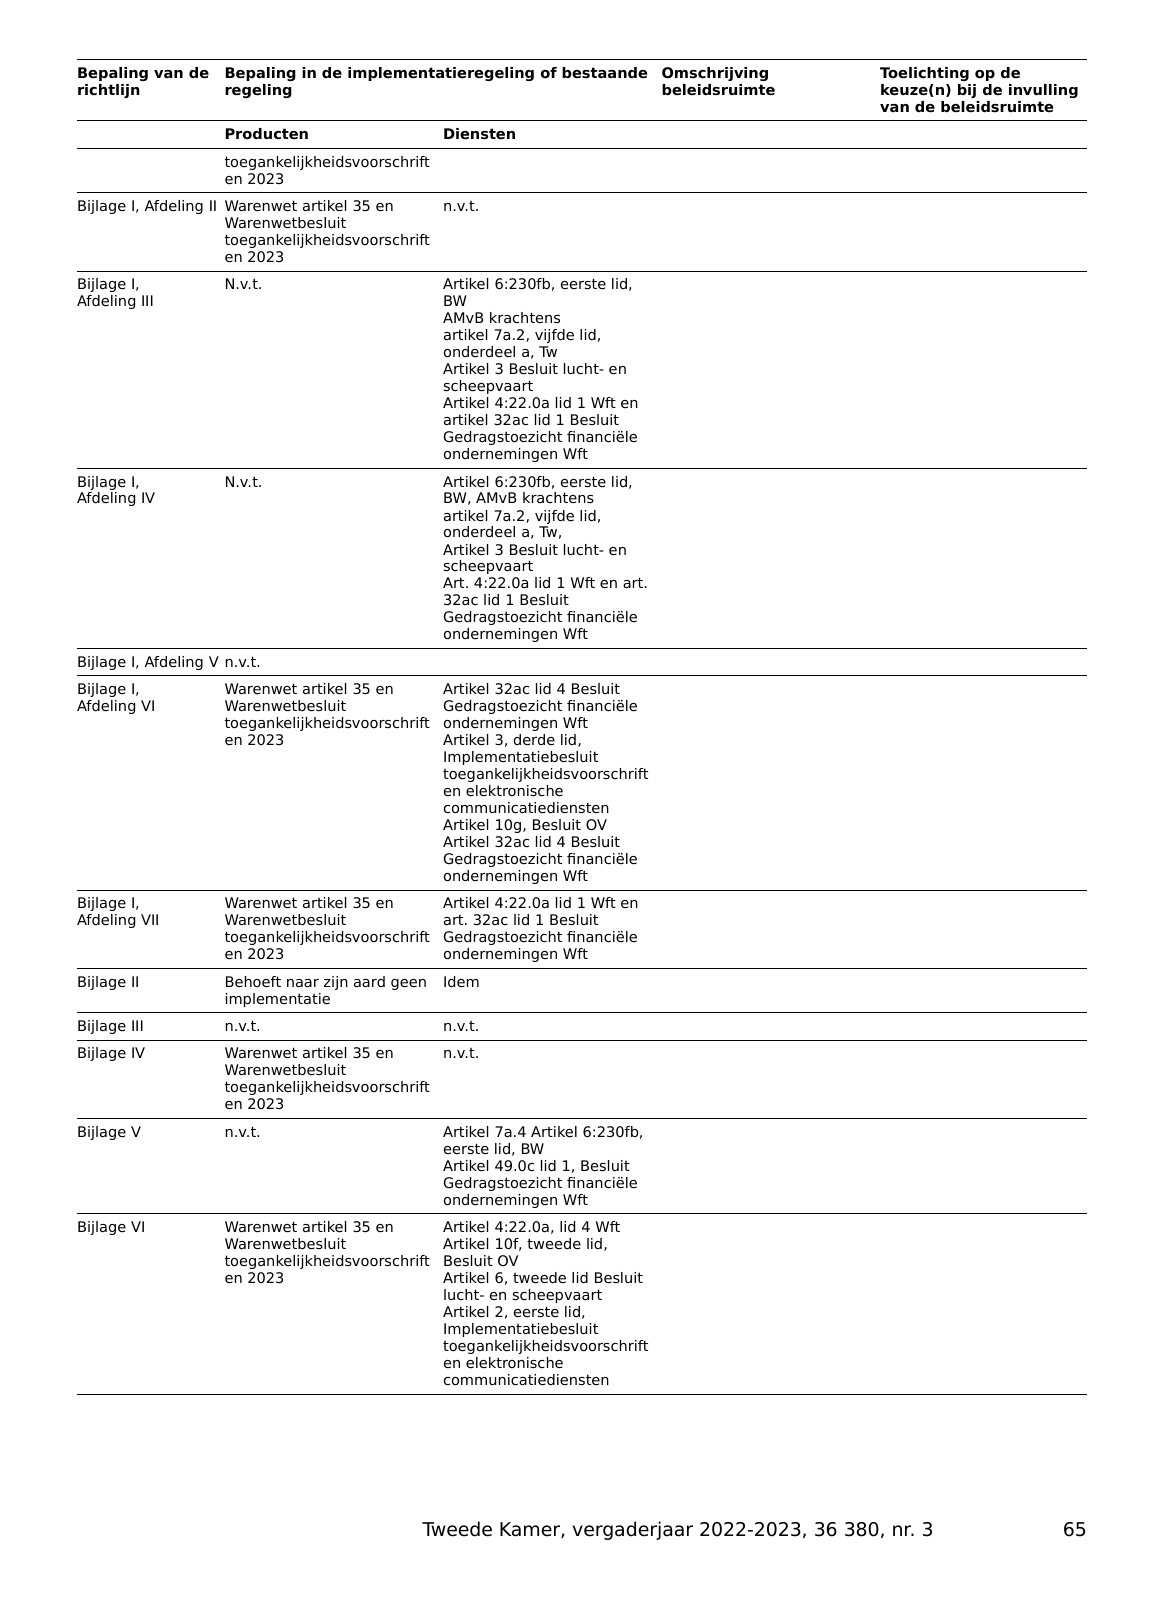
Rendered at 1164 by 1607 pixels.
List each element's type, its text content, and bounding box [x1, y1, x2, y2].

table_cell [874, 1013, 1087, 1039]
table_cell [874, 1119, 1087, 1213]
table_cell [437, 649, 656, 675]
table_cell n.v.t. [437, 193, 656, 271]
table_cell Behoeft naar zijn aard geen implementatie [219, 969, 437, 1012]
table_cell Bijlage I, Afdeling IV [77, 469, 218, 648]
table_cell toegankelijkheidsvoorschriften 2023 [219, 149, 437, 192]
table_cell [656, 272, 874, 468]
table_cell [874, 121, 1087, 148]
table_cell Idem [437, 969, 656, 1012]
table_cell Bijlage III [77, 1013, 218, 1039]
table_cell Bijlage IV [77, 1041, 218, 1118]
table_cell [874, 1214, 1087, 1393]
table_cell [874, 149, 1087, 192]
table_cell n.v.t. [437, 1013, 656, 1039]
table_cell Artikel 6:230fb, eerste lid, BW, AMvB krachtens artikel 7a.2, vijfde lid, onderdeel a, Tw, Artikel 3 Besluit lucht- en scheepvaart Art. 4:22.0a lid 1 Wft en art. 32ac lid 1 Besluit Gedragstoezicht financiële ondernemingen Wft [437, 469, 656, 648]
table_cell Warenwet artikel 35 en Warenwetbesluit toegankelijkheidsvoorschriften 2023 [219, 891, 437, 968]
table_cell [874, 469, 1087, 648]
table_cell n.v.t. [219, 1013, 437, 1039]
table_cell Bijlage V [77, 1119, 218, 1213]
table_cell [656, 1041, 874, 1118]
table_cell [656, 121, 874, 148]
table_cell Bijlage II [77, 969, 218, 1012]
table_cell n.v.t. [219, 649, 437, 675]
table_cell Artikel 6:230fb, eerste lid, BW AMvB krachtens artikel 7a.2, vijfde lid, onderdeel a, Tw Artikel 3 Besluit lucht- en scheepvaart Artikel 4:22.0a lid 1 Wft en artikel 32ac lid 1 Besluit Gedragstoezicht financiële ondernemingen Wft [437, 272, 656, 468]
table_cell [874, 891, 1087, 968]
table_cell [656, 1214, 874, 1393]
table_cell N.v.t. [219, 272, 437, 468]
table_header Bepaling van de richtlijn [77, 60, 218, 120]
table_cell n.v.t. [219, 1119, 437, 1213]
table_header Bepaling in de implementatieregeling of bestaande regeling [219, 60, 656, 120]
table_cell Bijlage I, Afdeling III [77, 272, 218, 468]
table_cell [77, 121, 218, 148]
table_cell [656, 193, 874, 271]
table_cell [874, 969, 1087, 1012]
table_cell Bijlage I, Afdeling II [77, 193, 218, 271]
table_cell Bijlage I, Afdeling VII [77, 891, 218, 968]
table_header Toelichting op de keuze(n) bij de invulling van de beleidsruimte [874, 60, 1087, 120]
table_cell Producten [219, 121, 437, 148]
table_cell Artikel 4:22.0a, lid 4 Wft Artikel 10f, tweede lid, Besluit OV Artikel 6, tweede lid Besluit lucht- en scheepvaart Artikel 2, eerste lid, Implementatiebesluit toegankelijkheidsvoorschriften elektronische communicatiediensten [437, 1214, 656, 1393]
table_cell [656, 1013, 874, 1039]
table_cell n.v.t. [437, 1041, 656, 1118]
table_cell Artikel 32ac lid 4 Besluit Gedragstoezicht financiële ondernemingen Wft Artikel 3, derde lid, Implementatiebesluit toegankelijkheidsvoorschriften elektronische communicatiediensten Artikel 10g, Besluit OV Artikel 32ac lid 4 Besluit Gedragstoezicht financiële ondernemingen Wft [437, 676, 656, 889]
table_cell [874, 193, 1087, 271]
table_cell [656, 149, 874, 192]
table_cell N.v.t. [219, 469, 437, 648]
table_cell Warenwet artikel 35 en Warenwetbesluit toegankelijkheidsvoorschriften 2023 [219, 1214, 437, 1393]
table_cell Warenwet artikel 35 en Warenwetbesluit toegankelijkheidsvoorschriften 2023 [219, 193, 437, 271]
table_cell [874, 1041, 1087, 1118]
table_cell Bijlage I, Afdeling V [77, 649, 218, 675]
table_cell [874, 272, 1087, 468]
table_cell [656, 1119, 874, 1213]
table_cell [874, 649, 1087, 675]
table_cell [656, 649, 874, 675]
table_cell Bijlage VI [77, 1214, 218, 1393]
table_cell [874, 676, 1087, 889]
table_cell [656, 891, 874, 968]
table_cell Artikel 4:22.0a lid 1 Wft en art. 32ac lid 1 Besluit Gedragstoezicht financiële ondernemingen Wft [437, 891, 656, 968]
table_cell [656, 676, 874, 889]
table_cell Diensten [437, 121, 656, 148]
table_cell Bijlage I, Afdeling VI [77, 676, 218, 889]
table_cell [656, 469, 874, 648]
table_cell Warenwet artikel 35 en Warenwetbesluit toegankelijkheidsvoorschriften 2023 [219, 676, 437, 889]
table_cell [77, 149, 218, 192]
table_header Omschrijving beleidsruimte [656, 60, 874, 120]
table_cell Warenwet artikel 35 en Warenwetbesluit toegankelijkheidsvoorschriften 2023 [219, 1041, 437, 1118]
table_cell [656, 969, 874, 1012]
table_cell Artikel 7a.4 Artikel 6:230fb, eerste lid, BW Artikel 49.0c lid 1, Besluit Gedragstoezicht financiële ondernemingen Wft [437, 1119, 656, 1213]
table_cell [437, 149, 656, 192]
